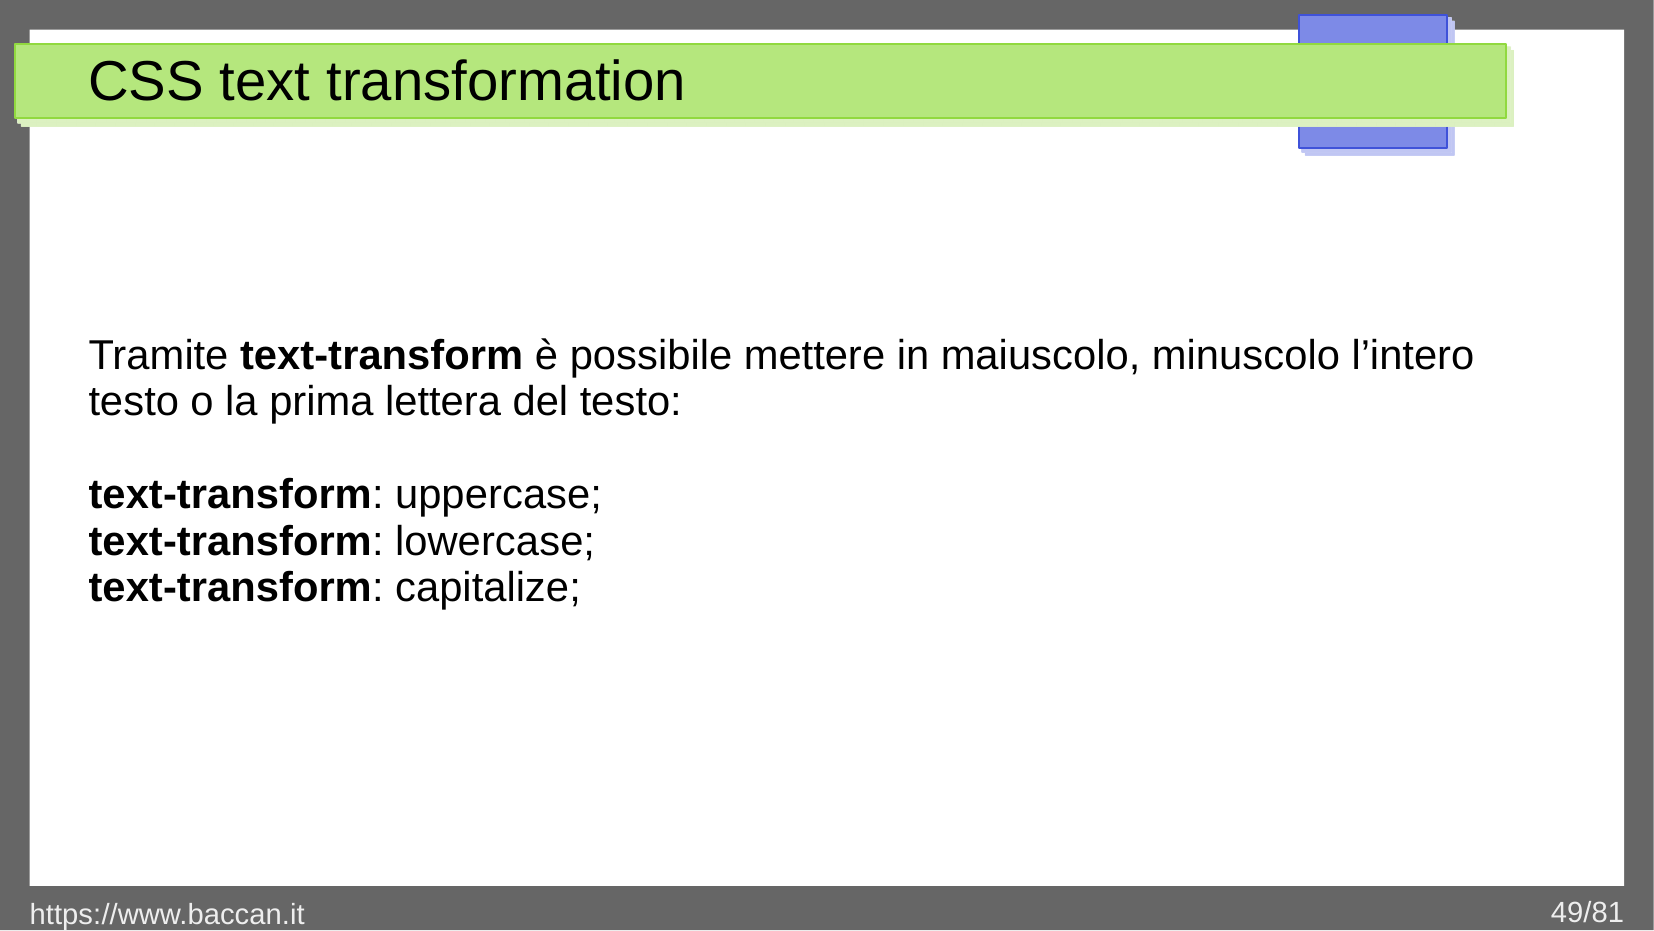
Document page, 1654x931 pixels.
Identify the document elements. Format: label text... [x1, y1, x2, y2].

text_box Tramite text-transform è possibile mettere in maiuscolo, minuscolo l’intero testo o la prima lettera del testo: text-transform: uppercase; text-transform: lowercase; text-transform: capitalize; [88, 169, 1565, 820]
title CSS text transformation [88, 44, 1506, 119]
